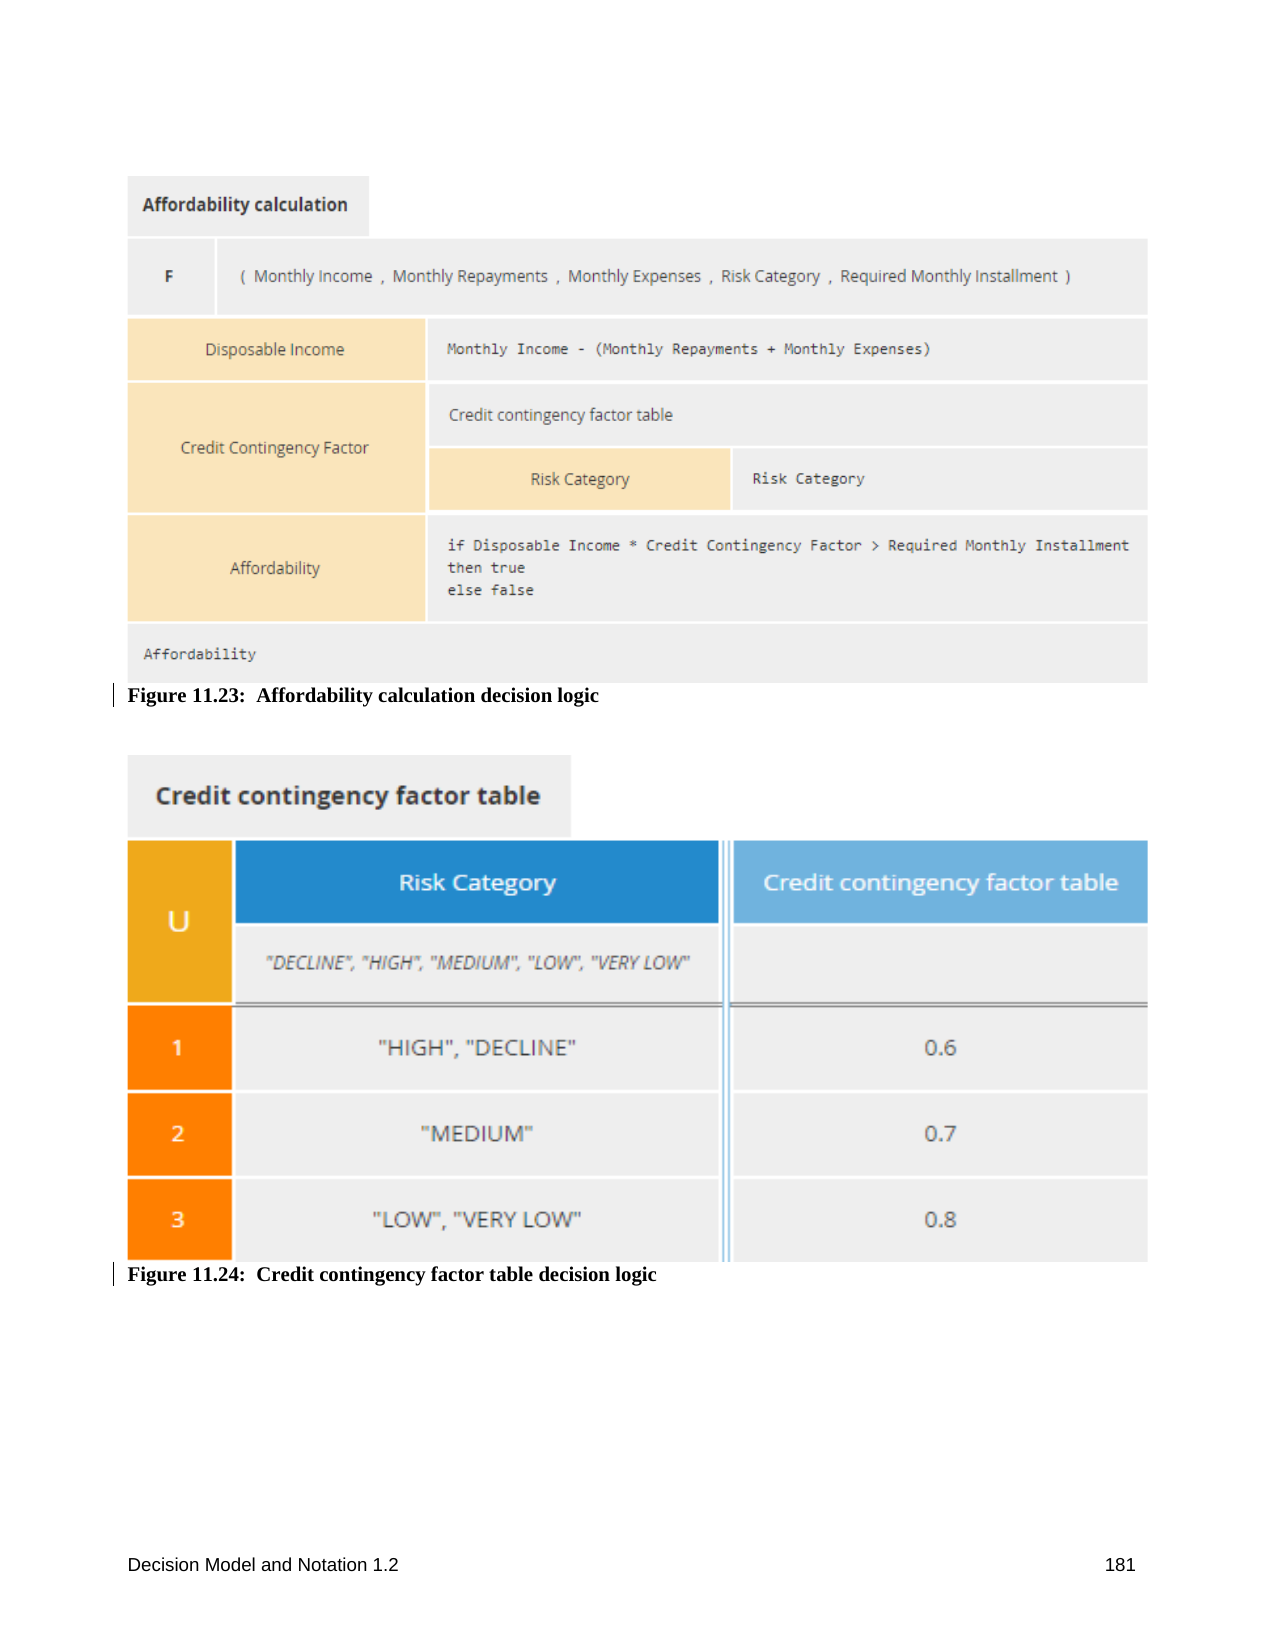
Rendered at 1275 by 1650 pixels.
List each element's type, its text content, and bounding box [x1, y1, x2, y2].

picture [127, 176, 1148, 683]
text Figure 11.23: Affordability calculation decision logic [127, 683, 1147, 707]
text Figure 11.24: Credit contingency factor table decision logic [127, 1262, 1147, 1286]
picture [127, 755, 1148, 1262]
